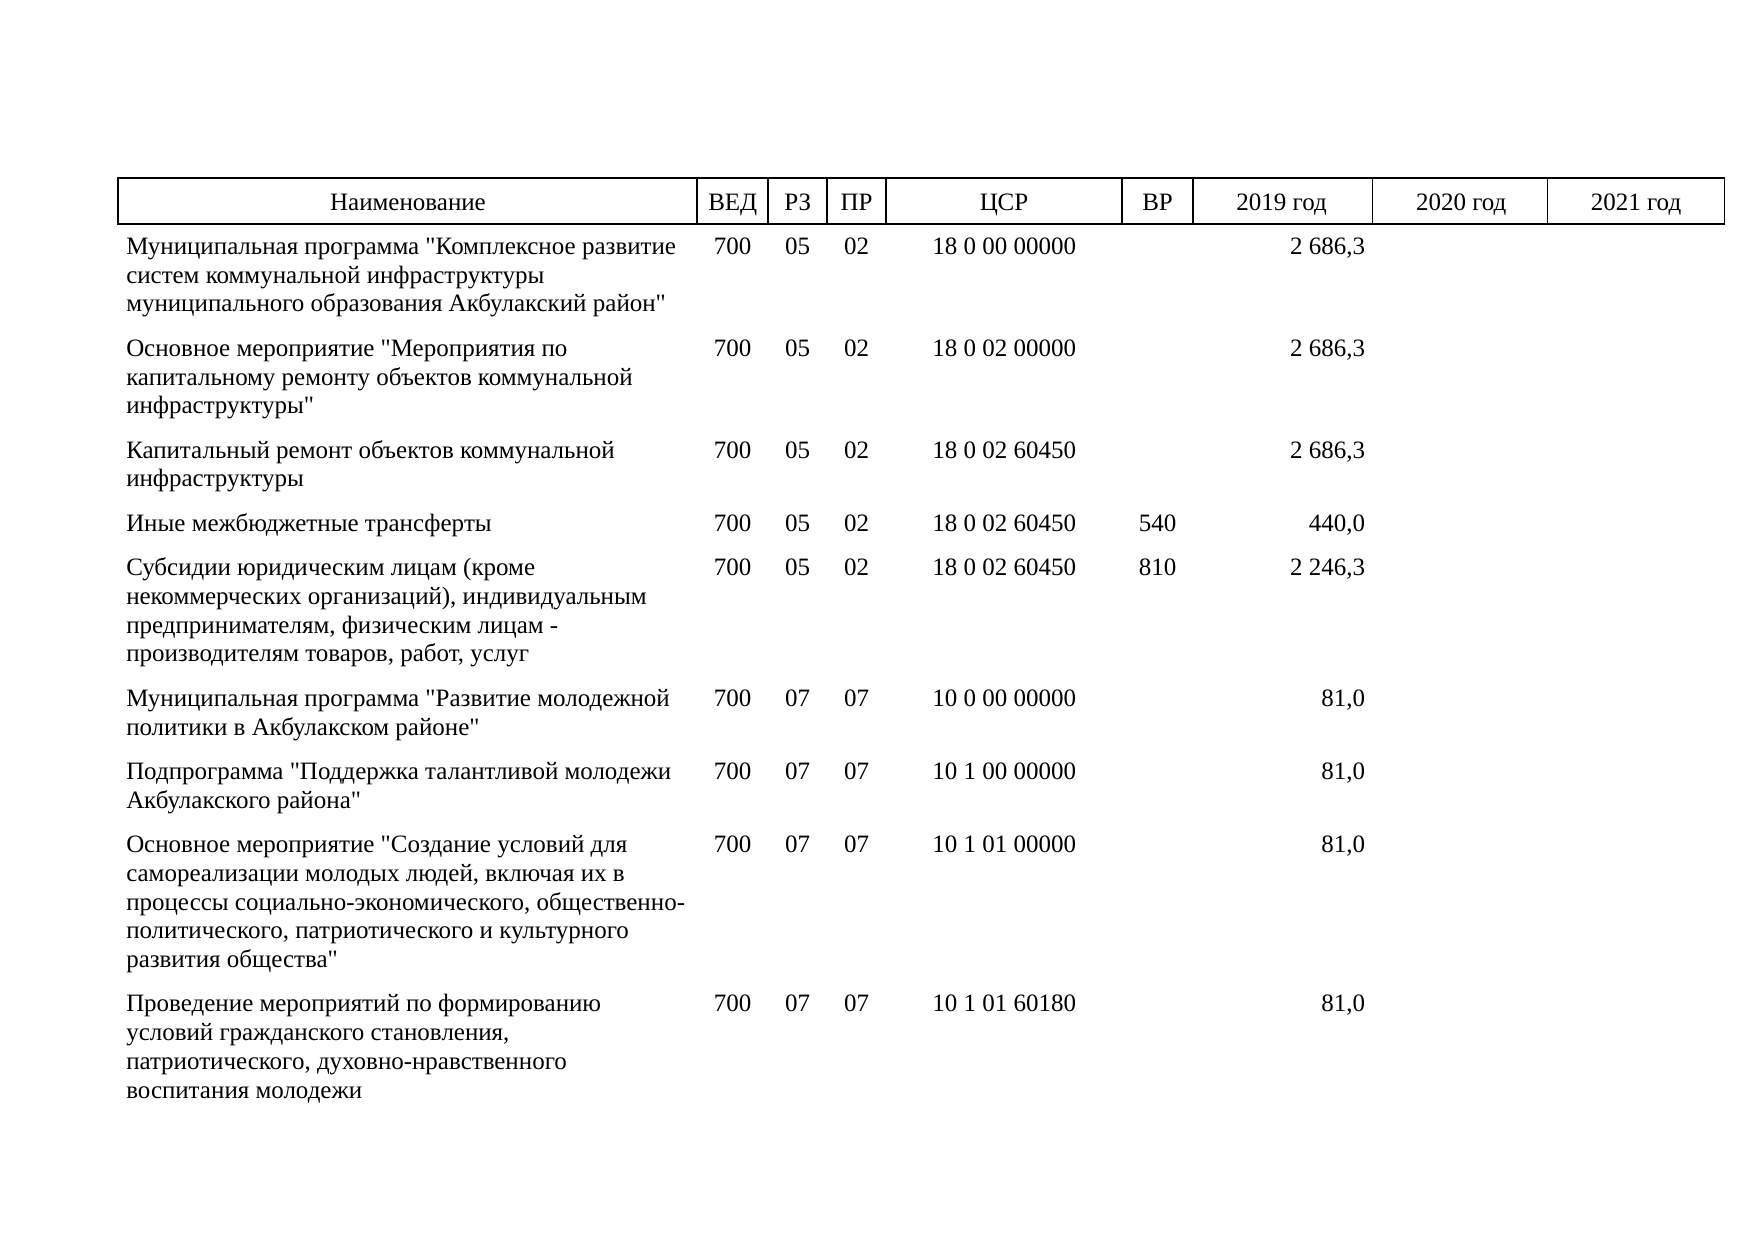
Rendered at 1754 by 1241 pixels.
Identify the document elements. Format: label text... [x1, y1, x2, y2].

table_cell [1122, 325, 1193, 427]
table_cell Муниципальная программа "Развитие молодежной политики в Акбулакском районе" [118, 675, 697, 748]
table_cell Проведение мероприятий по формированию условий гражданского становления, патриотического, духовно-нравственного воспитания молодежи [118, 981, 697, 1111]
table_cell [1373, 545, 1547, 675]
table_header ПР [835, 187, 878, 215]
table_cell 18 0 02 00000 [886, 325, 1122, 427]
table_cell 81,0 [1193, 821, 1372, 981]
table_cell 05 [768, 545, 827, 675]
table_cell 81,0 [1193, 675, 1372, 748]
table_cell 700 [697, 821, 768, 981]
table_cell [1373, 500, 1547, 544]
table_cell 02 [827, 225, 886, 325]
table_header [119, 179, 696, 223]
table_cell 02 [827, 325, 886, 427]
table_header ЦСР [894, 187, 1114, 215]
table_cell [1122, 821, 1193, 981]
table_cell [1547, 981, 1724, 1111]
table_header [828, 179, 885, 223]
table_cell 700 [697, 500, 768, 544]
table_cell 07 [768, 821, 827, 981]
table_cell [1547, 821, 1724, 981]
table_cell Муниципальная программа "Комплексное развитие систем коммунальной инфраструктуры муниципального образования Акбулакский район" [118, 225, 697, 325]
table_cell [1547, 545, 1724, 675]
table_cell [1373, 675, 1547, 748]
table_cell 10 1 00 00000 [886, 748, 1122, 821]
table_header 2020 год [1380, 187, 1542, 215]
table_cell [1547, 325, 1724, 427]
table_cell 700 [697, 427, 768, 500]
table_cell [1373, 748, 1547, 821]
table_cell [1547, 225, 1724, 325]
table_cell 07 [768, 748, 827, 821]
table_cell 18 0 00 00000 [886, 225, 1122, 325]
table_cell 700 [697, 981, 768, 1111]
table_cell 05 [768, 325, 827, 427]
table_header [769, 179, 826, 223]
table_cell 81,0 [1193, 981, 1372, 1111]
table_cell 05 [768, 225, 827, 325]
table_cell Подпрограмма "Поддержка талантливой молодежи Акбулакского района" [118, 748, 697, 821]
table_cell [1373, 225, 1547, 325]
table_cell [1373, 325, 1547, 427]
table_cell 2 686,3 [1193, 225, 1372, 325]
table_cell 2 686,3 [1193, 325, 1372, 427]
table_header [1548, 179, 1724, 223]
table_header [698, 179, 767, 223]
table_cell 07 [827, 981, 886, 1111]
table_cell 440,0 [1193, 500, 1372, 544]
table_cell 810 [1122, 545, 1193, 675]
table_cell 07 [827, 748, 886, 821]
table_cell Основное мероприятие "Создание условий для самореализации молодых людей, включая их в процессы социально-экономического, общественно-политического, патриотического и культурного развития общества" [118, 821, 697, 981]
table_cell 02 [827, 427, 886, 500]
table_cell 700 [697, 545, 768, 675]
table_header Наименование [126, 187, 689, 215]
table_cell 05 [768, 500, 827, 544]
table_cell 2 246,3 [1193, 545, 1372, 675]
table_header 2021 год [1555, 187, 1717, 215]
table_cell 700 [697, 675, 768, 748]
table_cell [1547, 427, 1724, 500]
table_header [1373, 179, 1547, 223]
table_cell 18 0 02 60450 [886, 545, 1122, 675]
table_cell 02 [827, 500, 886, 544]
table_cell 07 [827, 675, 886, 748]
table_cell 07 [827, 821, 886, 981]
table_cell [1122, 427, 1193, 500]
table_cell [1122, 981, 1193, 1111]
table_cell Основное мероприятие "Мероприятия по капитальному ремонту объектов коммунальной инфраструктуры" [118, 325, 697, 427]
table_cell 10 0 00 00000 [886, 675, 1122, 748]
table_cell Иные межбюджетные трансферты [118, 500, 697, 544]
table_header ВЕД [705, 187, 760, 215]
table_cell Субсидии юридическим лицам (кроме некоммерческих организаций), индивидуальным предпринимателям, физическим лицам - производителям товаров, работ, услуг [118, 545, 697, 675]
table_cell [1122, 748, 1193, 821]
table_cell 700 [697, 225, 768, 325]
table_cell 81,0 [1193, 748, 1372, 821]
table_cell [1547, 500, 1724, 544]
table_cell 700 [697, 325, 768, 427]
table_header [1123, 179, 1192, 223]
table_cell [1547, 748, 1724, 821]
table_cell 540 [1122, 500, 1193, 544]
table_cell 02 [827, 545, 886, 675]
table_cell 07 [768, 981, 827, 1111]
table_cell 18 0 02 60450 [886, 500, 1122, 544]
table_cell [1122, 225, 1193, 325]
table_cell [1373, 427, 1547, 500]
table_cell 700 [697, 748, 768, 821]
table_header РЗ [776, 187, 819, 215]
table_header [887, 179, 1121, 223]
table_cell [1547, 675, 1724, 748]
table_header 2019 год [1201, 187, 1362, 215]
table_cell [1122, 675, 1193, 748]
table_cell 2 686,3 [1193, 427, 1372, 500]
table_cell Капитальный ремонт объектов коммунальной инфраструктуры [118, 427, 697, 500]
table_cell 05 [768, 427, 827, 500]
table_header ВР [1130, 187, 1185, 215]
table_cell [1373, 821, 1547, 981]
table_cell 07 [768, 675, 827, 748]
table_cell 10 1 01 00000 [886, 821, 1122, 981]
table_cell [1373, 981, 1547, 1111]
table_cell 10 1 01 60180 [886, 981, 1122, 1111]
table_cell 18 0 02 60450 [886, 427, 1122, 500]
table_header [1194, 179, 1372, 223]
